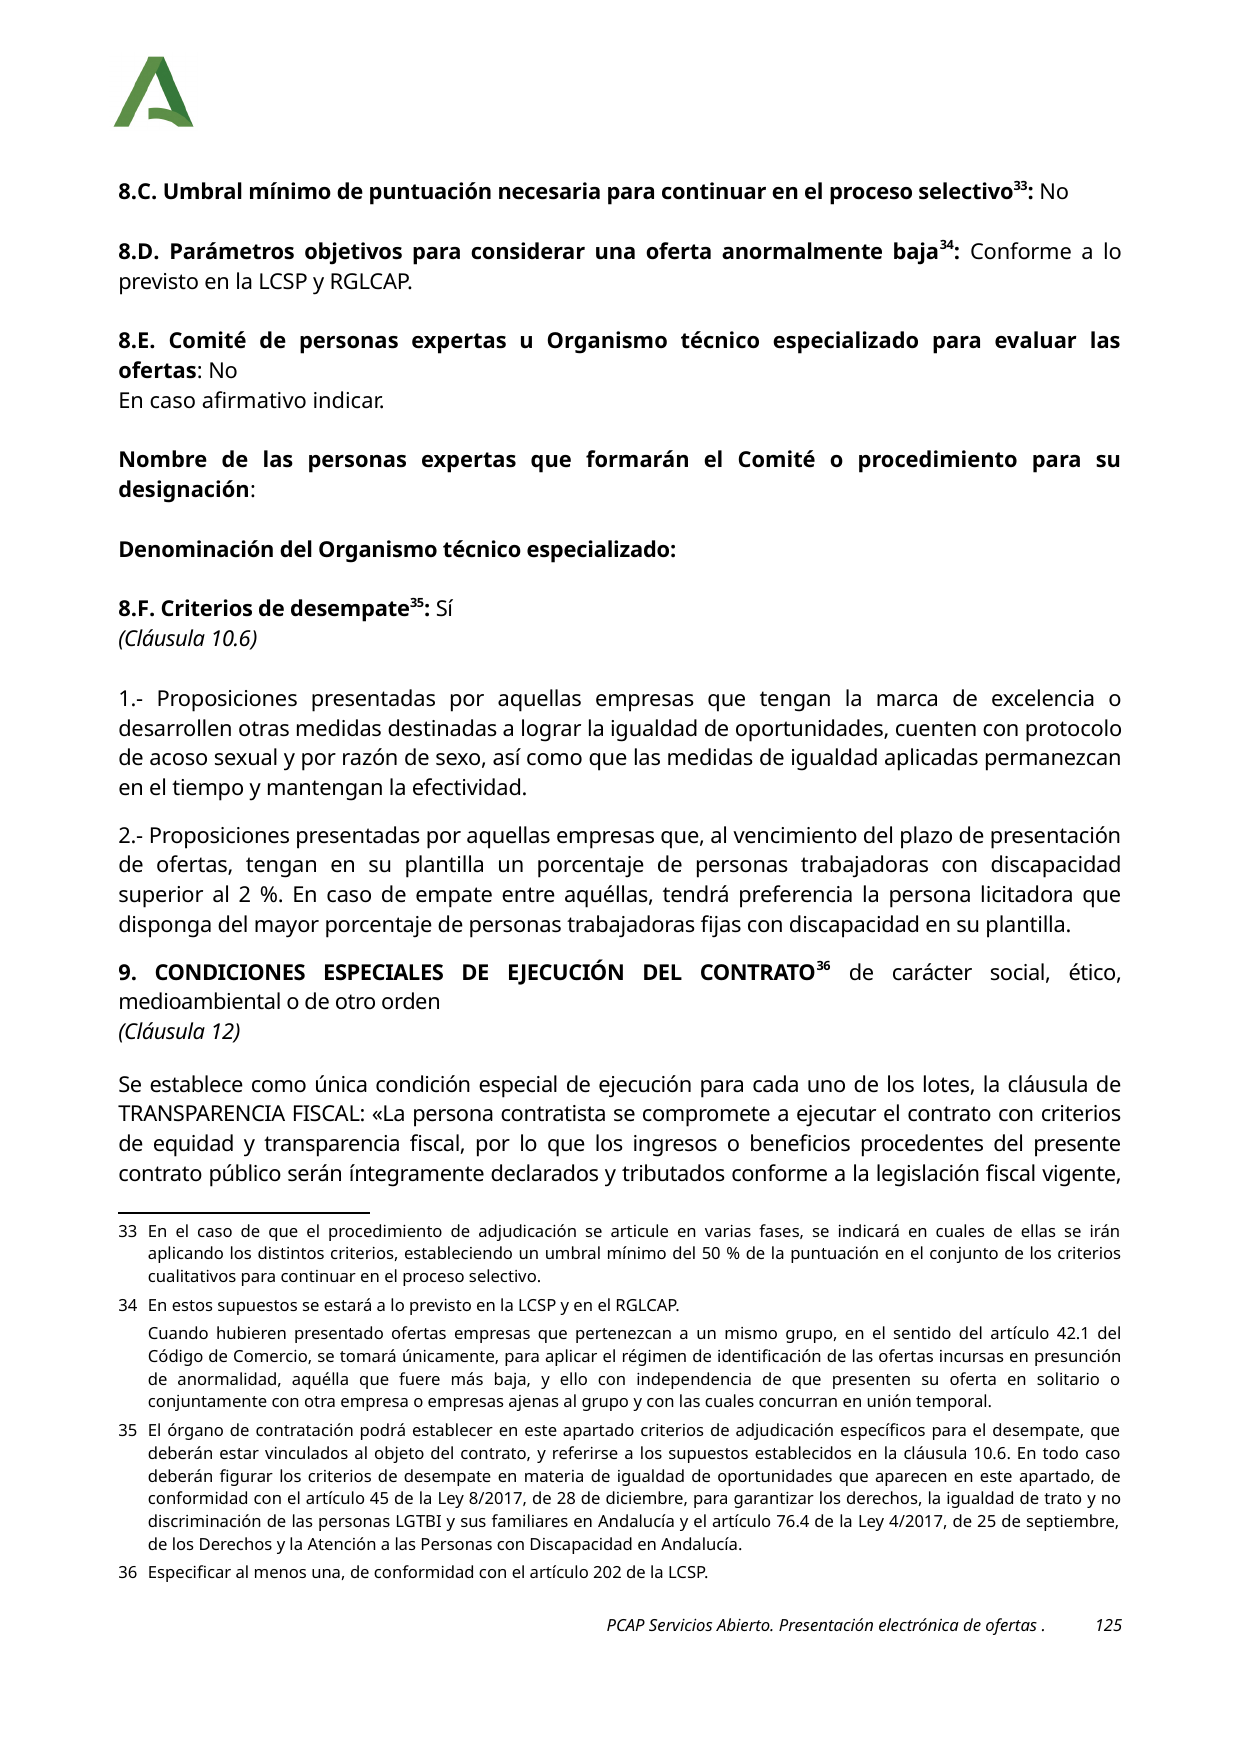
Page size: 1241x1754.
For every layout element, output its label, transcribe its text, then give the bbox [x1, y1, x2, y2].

text En estos supuestos se estará a lo previsto en la LCSP y en el RGLCAP. [118, 1293, 1122, 1316]
text Se establece como única condición especial de ejecución para cada uno de los lotes, la cláusula de TRANSPARENCIA FISCAL: «La persona contratista se compromete a ejecutar el contrato con criterios de equidad y transparencia fiscal, por lo que los ingresos o beneficios procedentes del presente contrato público serán íntegramente declarados y tributados conforme a la legislación fiscal vigente, [118, 1069, 1122, 1188]
picture [109, 52, 198, 131]
text (Cláusula 10.6) [118, 623, 1122, 653]
text En el caso de que el procedimiento de adjudicación se articule en varias fases, se indicará en cuales de ellas se irán aplicando los distintos criterios, estableciendo un umbral mínimo del 50 % de la puntuación en el conjunto de los criterios cualitativos para continuar en el proceso selectivo. [118, 1219, 1122, 1287]
text Denominación del Organismo técnico especializado: [118, 534, 1122, 564]
text En caso afirmativo indicar. [118, 385, 1122, 415]
text 9. CONDICIONES ESPECIALES DE EJECUCIÓN DEL CONTRATO de carácter social, ético, medioambiental o de otro orden [118, 957, 1122, 1016]
text Especificar al menos una, de conformidad con el artículo 202 de la LCSP. [118, 1561, 1122, 1584]
text El órgano de contratación podrá establecer en este apartado criterios de adjudicación específicos para el desempate, que deberán estar vinculados al objeto del contrato, y referirse a los supuestos establecidos en la cláusula 10.6. En todo caso deberán figurar los criterios de desempate en materia de igualdad de oportunidades que aparecen en este apartado, de conformidad con el artículo 45 de la Ley 8/2017, de 28 de diciembre, para garantizar los derechos, la igualdad de trato y no discriminación de las personas LGTBI y sus familiares en Andalucía y el artículo 76.4 de la Ley 4/2017, de 25 de septiembre, de los Derechos y la Atención a las Personas con Discapacidad en Andalucía. [118, 1419, 1122, 1555]
text Cuando hubieren presentado ofertas empresas que pertenezcan a un mismo grupo, en el sentido del artículo 42.1 del Código de Comercio, se tomará únicamente, para aplicar el régimen de identificación de las ofertas incursas en presunción de anormalidad, aquélla que fuere más baja, y ello con independencia de que presenten su oferta en solitario o conjuntamente con otra empresa o empresas ajenas al grupo y con las cuales concurran en unión temporal. [118, 1322, 1122, 1413]
text 8.F. Criterios de desempate: Sí [118, 593, 1122, 623]
text 8.E. Comité de personas expertas u Organismo técnico especializado para evaluar las ofertas: No [118, 325, 1122, 385]
text Nombre de las personas expertas que formarán el Comité o procedimiento para su designación: [118, 444, 1122, 504]
text (Cláusula 12) [118, 1016, 1122, 1046]
text 8.D. Parámetros objetivos para considerar una oferta anormalmente baja: Conforme a lo previsto en la LCSP y RGLCAP. [118, 236, 1122, 296]
text 2.- Proposiciones presentadas por aquellas empresas que, al vencimiento del plazo de presentación de ofertas, tengan en su plantilla un porcentaje de personas trabajadoras con discapacidad superior al 2 %. En caso de empate entre aquéllas, tendrá preferencia la persona licitadora que disponga del mayor porcentaje de personas trabajadoras fijas con discapacidad en su plantilla. [118, 820, 1122, 939]
text 1.- Proposiciones presentadas por aquellas empresas que tengan la marca de excelencia o desarrollen otras medidas destinadas a lograr la igualdad de oportunidades, cuenten con protocolo de acoso sexual y por razón de sexo, así como que las medidas de igualdad aplicadas permanezcan en el tiempo y mantengan la efectividad. [118, 683, 1122, 802]
text 8.C. Umbral mínimo de puntuación necesaria para continuar en el proceso selectivo: No [118, 176, 1122, 206]
